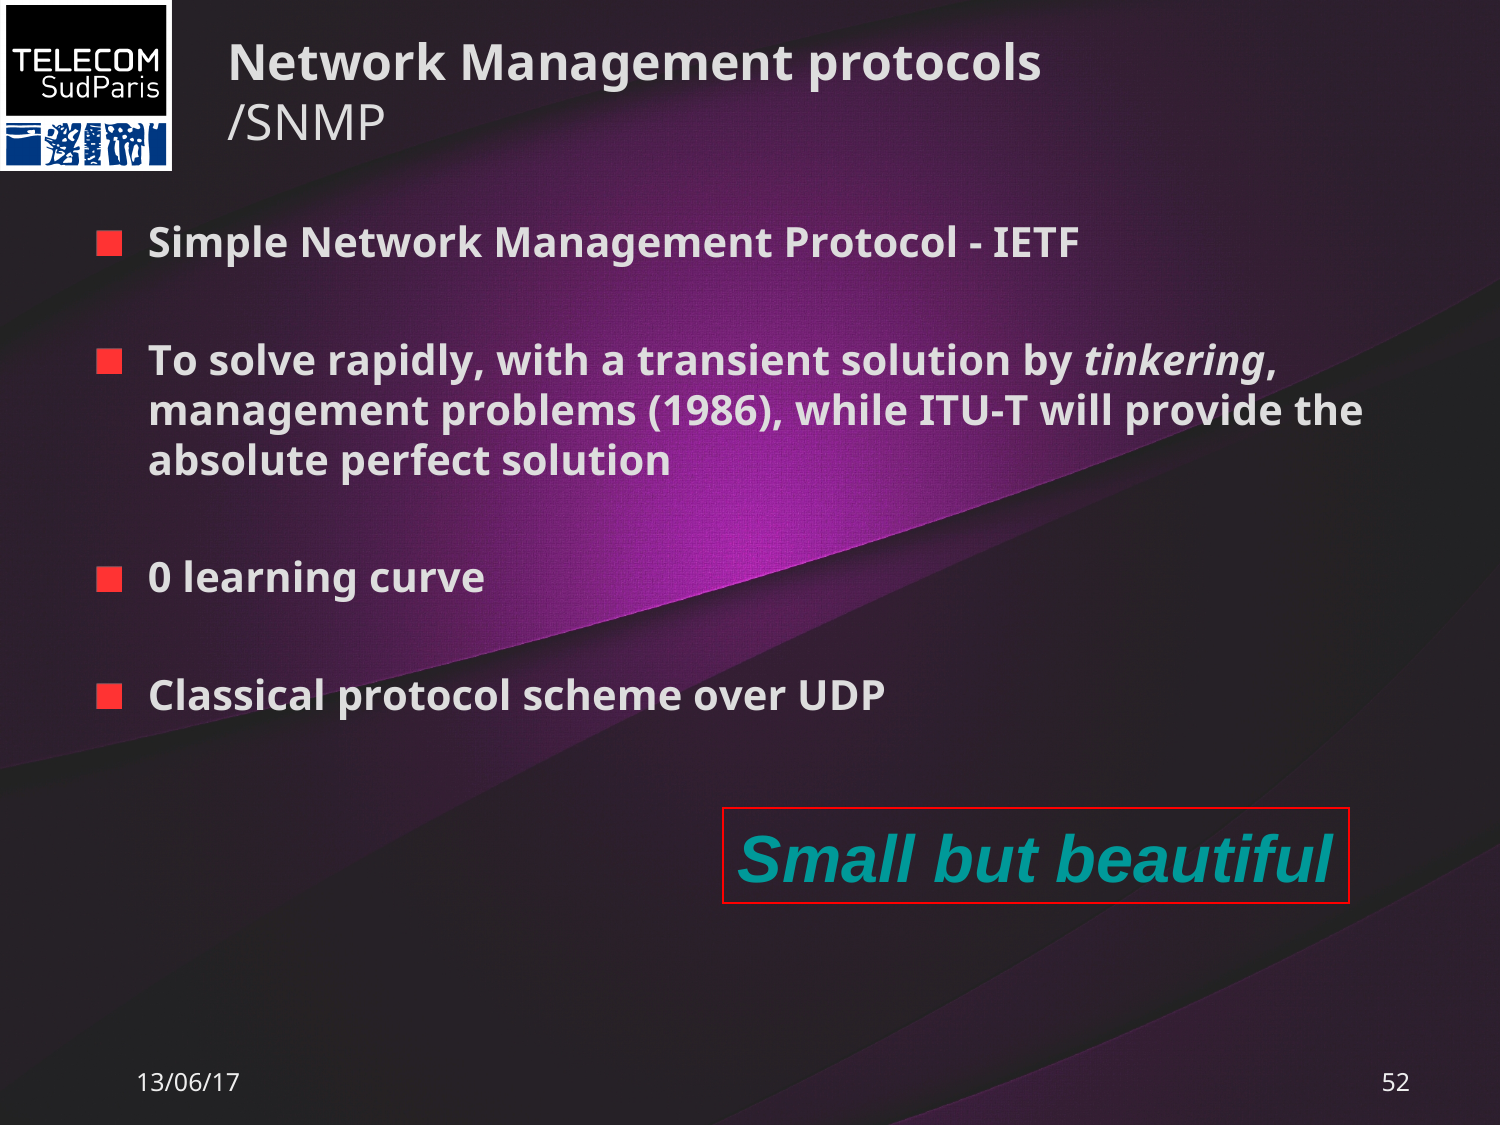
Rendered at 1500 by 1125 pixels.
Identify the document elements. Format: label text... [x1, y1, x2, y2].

picture [0, 0, 1500, 1125]
list Simple Network Management Protocol - IETF To solve rapidly, with a transient solution by tinkering, management problems (1986), while ITU-T will provide the absolute perfect solution 0 learning curve Classical protocol scheme over UDP [76, 207, 1427, 977]
text_box Small but beautiful [723, 807, 1350, 904]
title Network Management protocols /SNMP [212, 30, 1406, 150]
